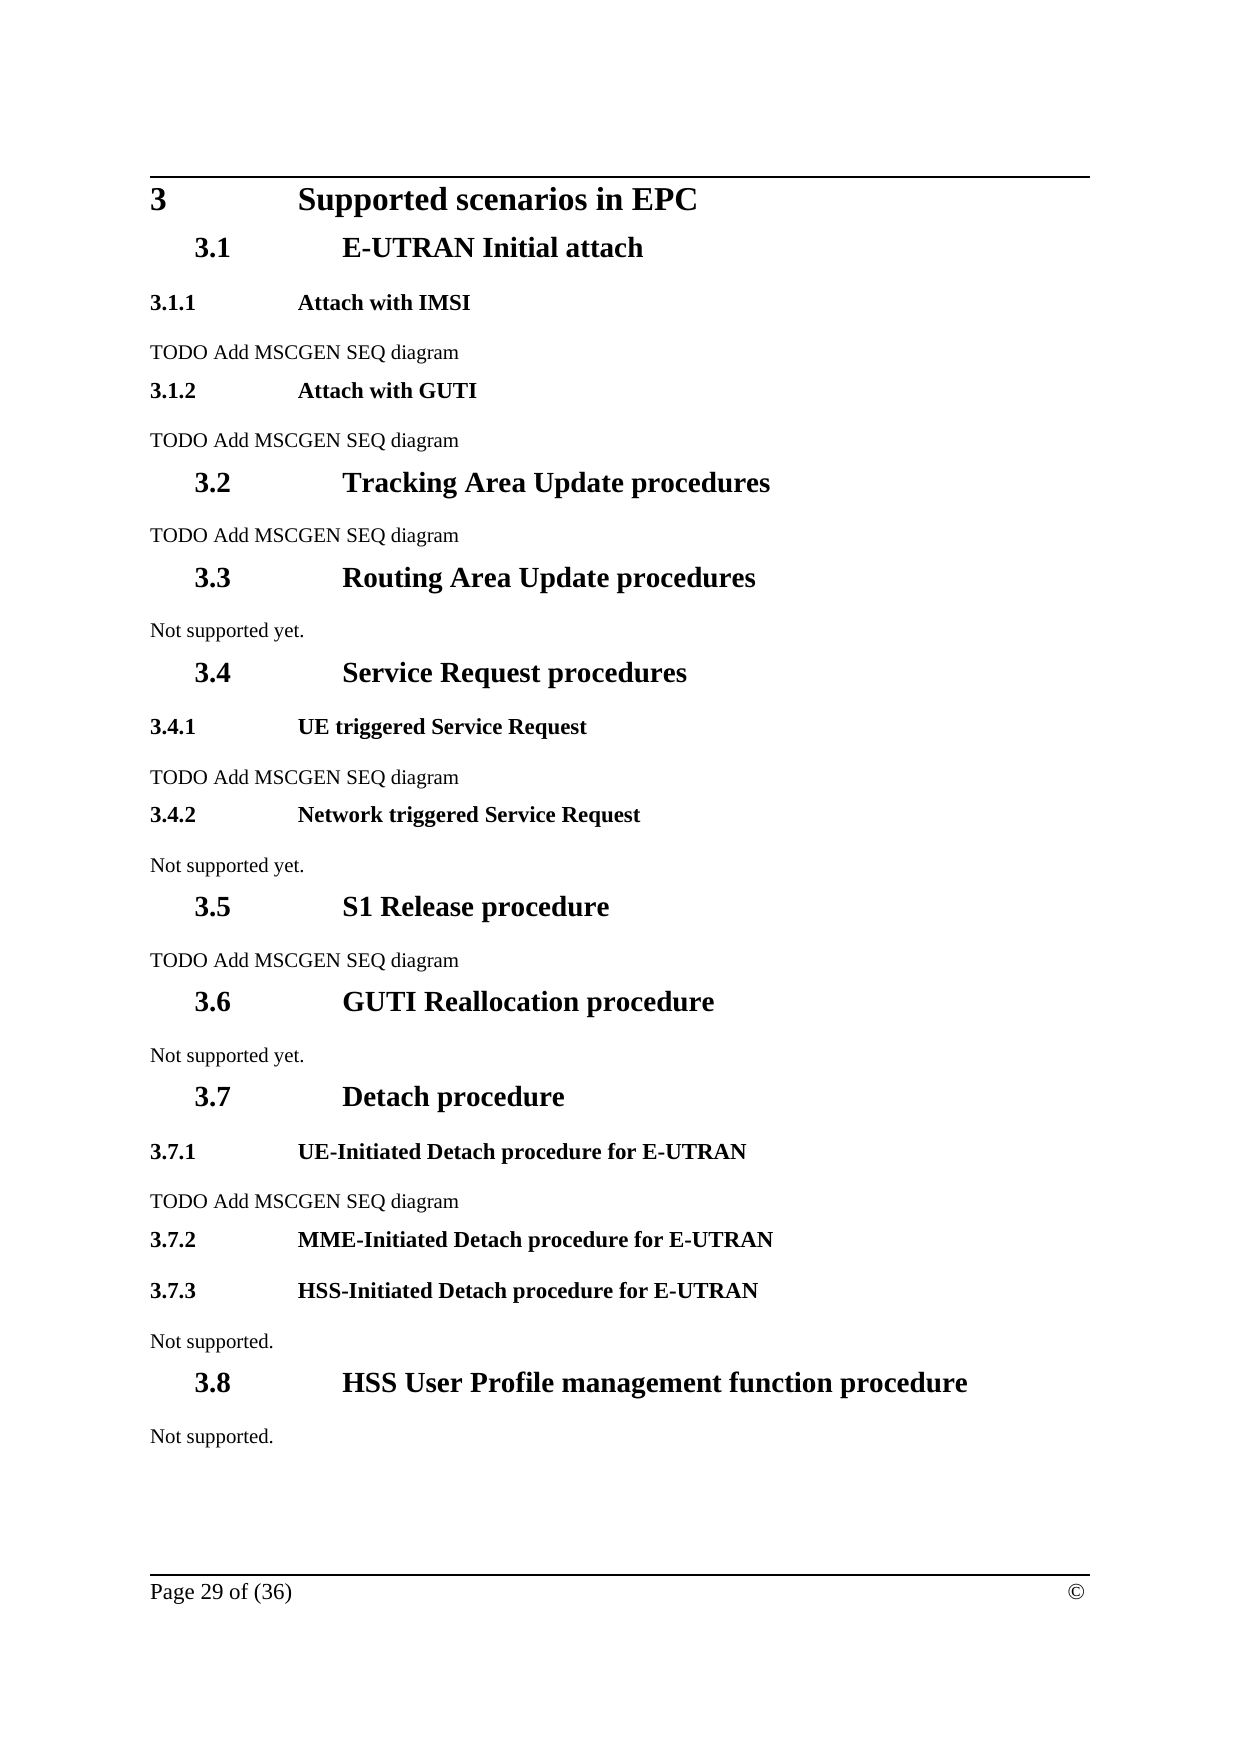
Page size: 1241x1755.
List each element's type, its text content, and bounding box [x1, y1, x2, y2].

subtitle Network triggered Service Request [150, 801, 1090, 828]
subtitle Detach procedure [194, 1079, 1090, 1113]
subtitle S1 Release procedure [194, 889, 1090, 923]
subtitle Supported scenarios in EPC [150, 179, 1090, 218]
text Not supported yet. [150, 853, 1090, 877]
subtitle HSS User Profile management function procedure [194, 1365, 1090, 1399]
subtitle Attach with GUTI [150, 377, 1090, 403]
text TODO Add MSCGEN SEQ diagram [150, 948, 1090, 972]
text Not supported. [150, 1329, 1090, 1353]
subtitle HSS-Initiated Detach procedure for E-UTRAN [150, 1277, 1090, 1304]
text TODO Add MSCGEN SEQ diagram [150, 428, 1090, 452]
subtitle Service Request procedures [194, 655, 1090, 688]
subtitle UE triggered Service Request [150, 713, 1090, 740]
text TODO Add MSCGEN SEQ diagram [150, 523, 1090, 547]
subtitle E-UTRAN Initial attach [194, 230, 1090, 264]
subtitle Tracking Area Update procedures [194, 465, 1090, 498]
subtitle MME-Initiated Detach procedure for E-UTRAN [150, 1226, 1090, 1252]
text TODO Add MSCGEN SEQ diagram [150, 340, 1090, 364]
text Not supported yet. [150, 618, 1090, 642]
subtitle Routing Area Update procedures [194, 560, 1090, 593]
text Not supported yet. [150, 1043, 1090, 1067]
subtitle Attach with IMSI [150, 289, 1090, 315]
text Not supported. [150, 1424, 1090, 1448]
subtitle UE-Initiated Detach procedure for E-UTRAN [150, 1138, 1090, 1164]
subtitle GUTI Reallocation procedure [194, 984, 1090, 1018]
text TODO Add MSCGEN SEQ diagram [150, 1189, 1090, 1213]
text TODO Add MSCGEN SEQ diagram [150, 765, 1090, 789]
